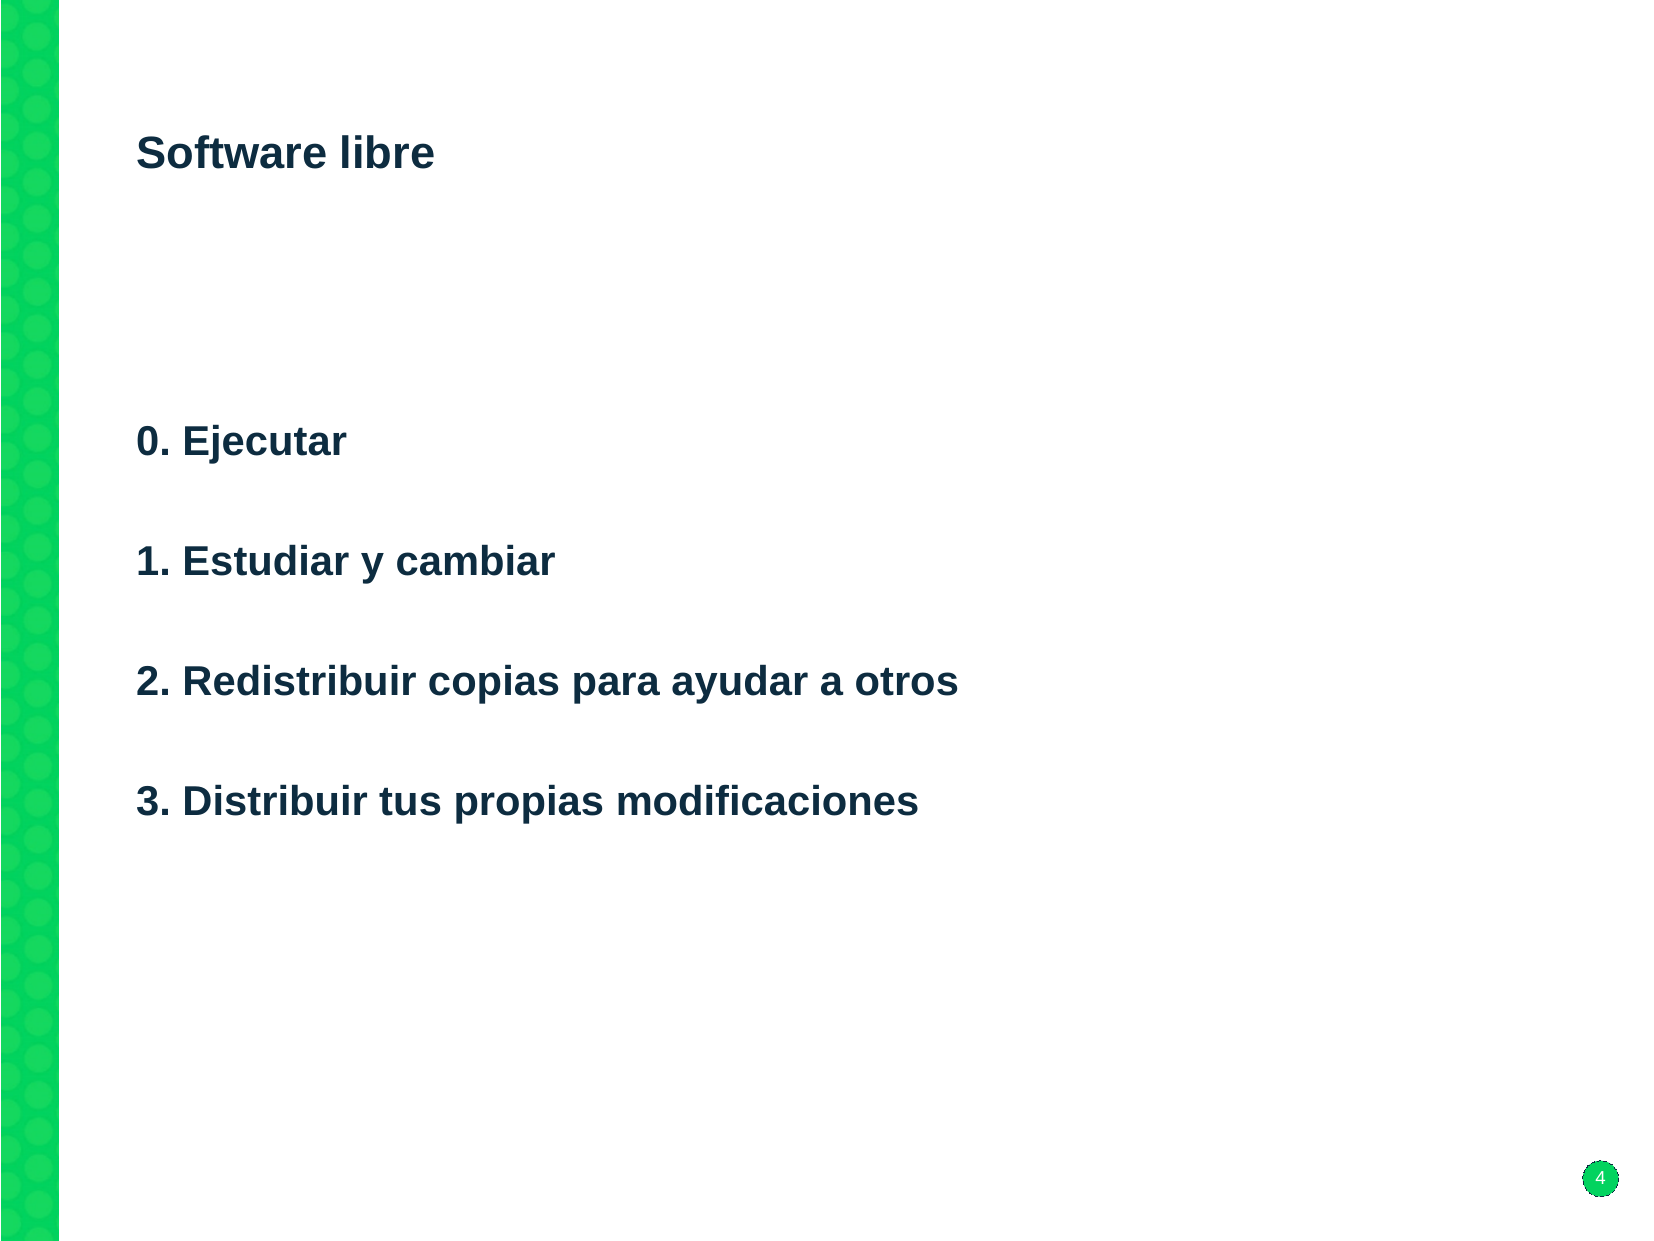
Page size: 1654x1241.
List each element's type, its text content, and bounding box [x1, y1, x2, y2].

title Software libre [121, 49, 1531, 257]
picture [1, 0, 59, 1241]
list 0. Ejecutar 1. Estudiar y cambiar 2. Redistribuir copias para ayudar a otros 3. Distribuir tus propias modificaciones [121, 290, 1531, 1100]
